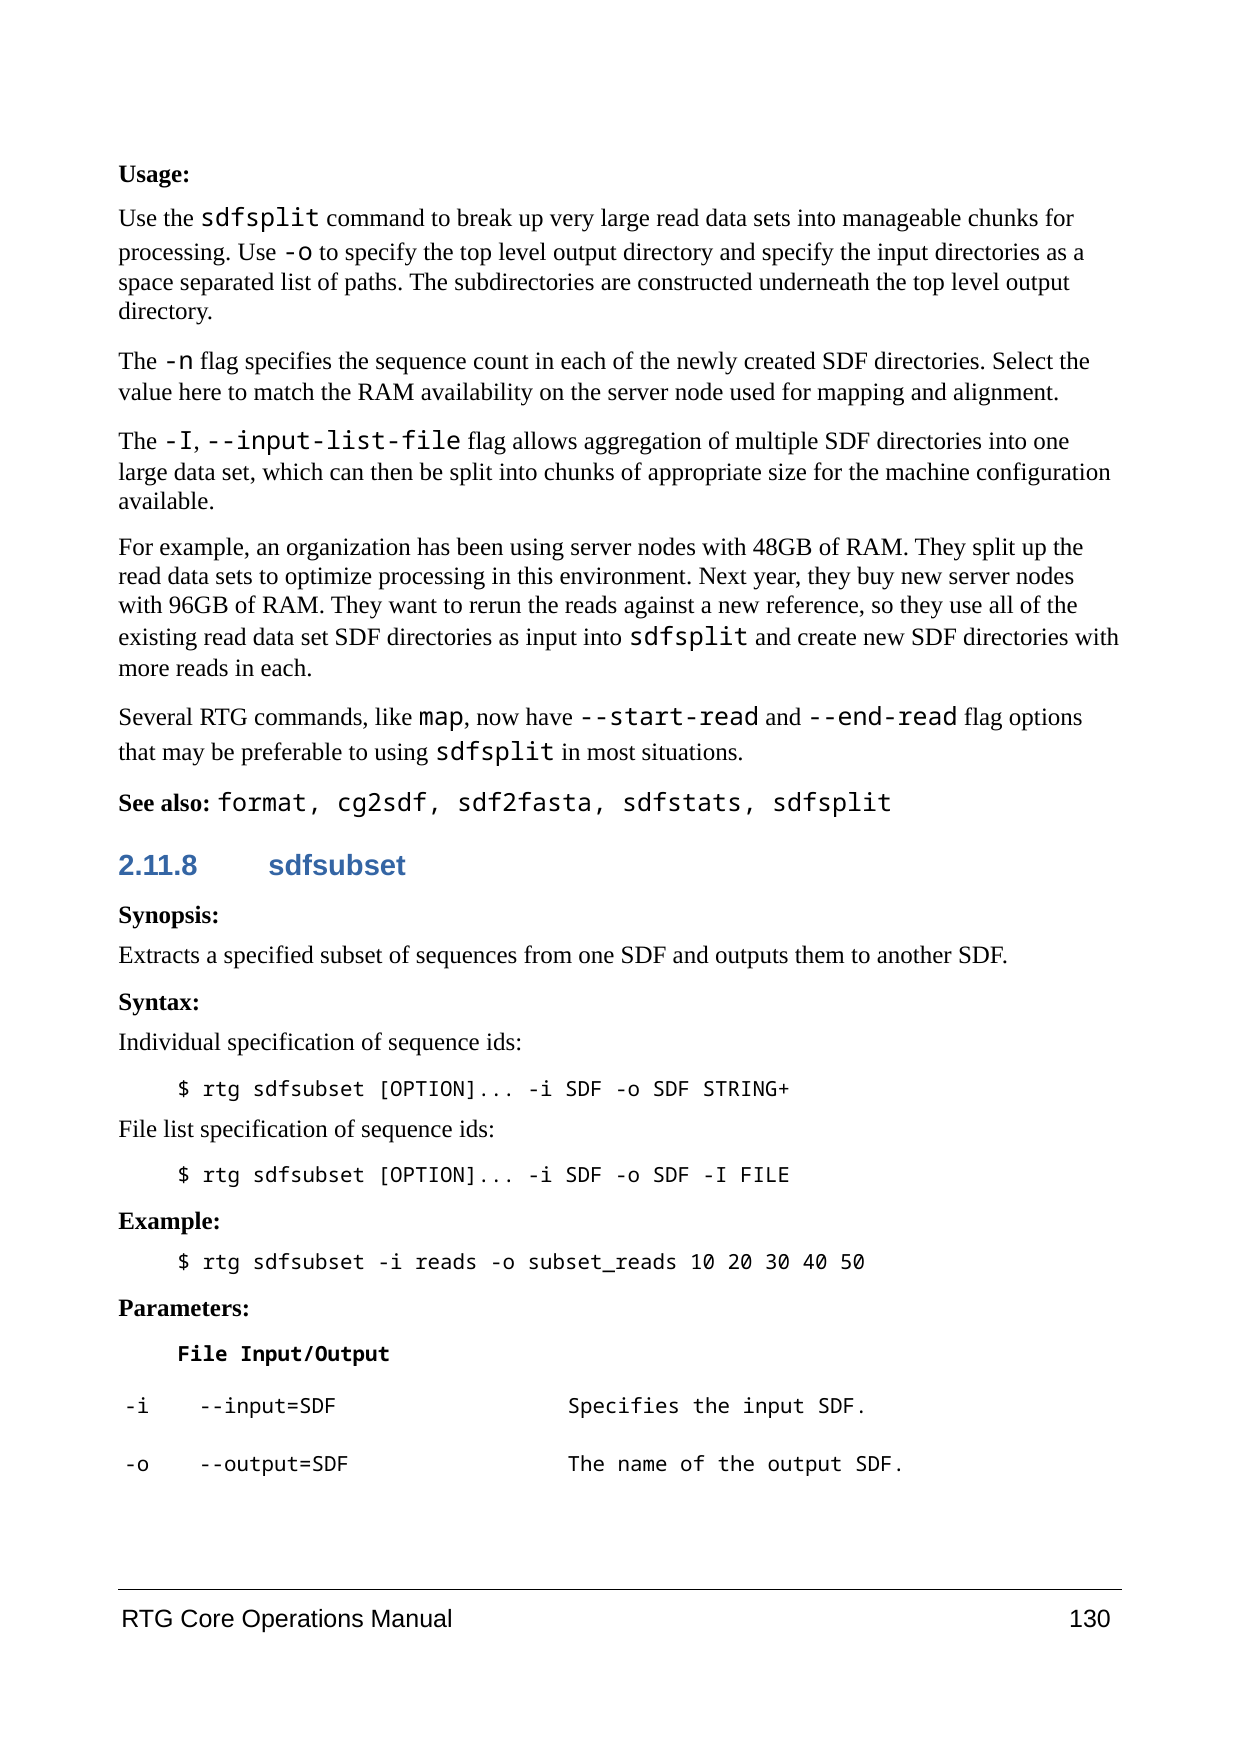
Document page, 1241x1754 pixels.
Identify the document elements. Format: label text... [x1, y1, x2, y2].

subtitle Usage: [118, 159, 1122, 187]
table_header -i [118, 1380, 193, 1438]
text File list specification of sequence ids: [118, 1114, 1122, 1143]
text Several RTG commands, like map, now have --start-read and --end-read flag options that may be preferable to using sdfsplit in most situations. [118, 699, 1122, 767]
text The -I, --input-list-file flag allows aggregation of multiple SDF directories into one large data set, which can then be split into chunks of appropriate size for the machine configuration available. [118, 423, 1122, 514]
text Extracts a specified subset of sequences from one SDF and outputs them to another SDF. [118, 940, 1122, 969]
subtitle Parameters: [118, 1293, 1122, 1322]
text Use the sdfsplit command to break up very large read data sets into manageable chunks for processing. Use -o to specify the top level output directory and specify the input directories as a space separated list of paths. The subdirectories are constructed underneath the top level output directory. [118, 199, 1122, 325]
table_cell --output=SDF [193, 1438, 561, 1496]
text $ rtg sdfsubset [OPTION]... -i SDF -o SDF STRING+ [177, 1074, 1122, 1102]
table_header --input=SDF [193, 1380, 561, 1438]
text $ rtg sdfsubset [OPTION]... -i SDF -o SDF -I FILE [177, 1160, 1122, 1189]
text $ rtg sdfsubset -i reads -o subset_reads 10 20 30 40 50 [177, 1247, 1122, 1275]
subtitle sdfsubset [118, 848, 1122, 882]
subtitle Example: [118, 1206, 1122, 1235]
text The -n flag specifies the sequence count in each of the newly created SDF directories. Select the value here to match the RAM availability on the server node used for mapping and alignment. [118, 342, 1122, 405]
text File Input/Output [177, 1339, 1122, 1368]
table_cell -o [118, 1438, 193, 1496]
text For example, an organization has been using server nodes with 48GB of RAM. They split up the read data sets to optimize processing in this environment. Next year, they buy new server nodes with 96GB of RAM. They want to rerun the reads against a new reference, so they use all of the existing read data set SDF directories as input into sdfsplit and create new SDF directories with more reads in each. [118, 532, 1122, 681]
subtitle Synopsis: [118, 900, 1122, 928]
subtitle Syntax: [118, 987, 1122, 1015]
table_header Specifies the input SDF. [561, 1380, 1093, 1438]
table_cell The name of the output SDF. [561, 1438, 1093, 1496]
text Individual specification of sequence ids: [118, 1027, 1122, 1056]
text See also: format, cg2sdf, sdf2fasta, sdfstats, sdfsplit [118, 785, 1122, 819]
